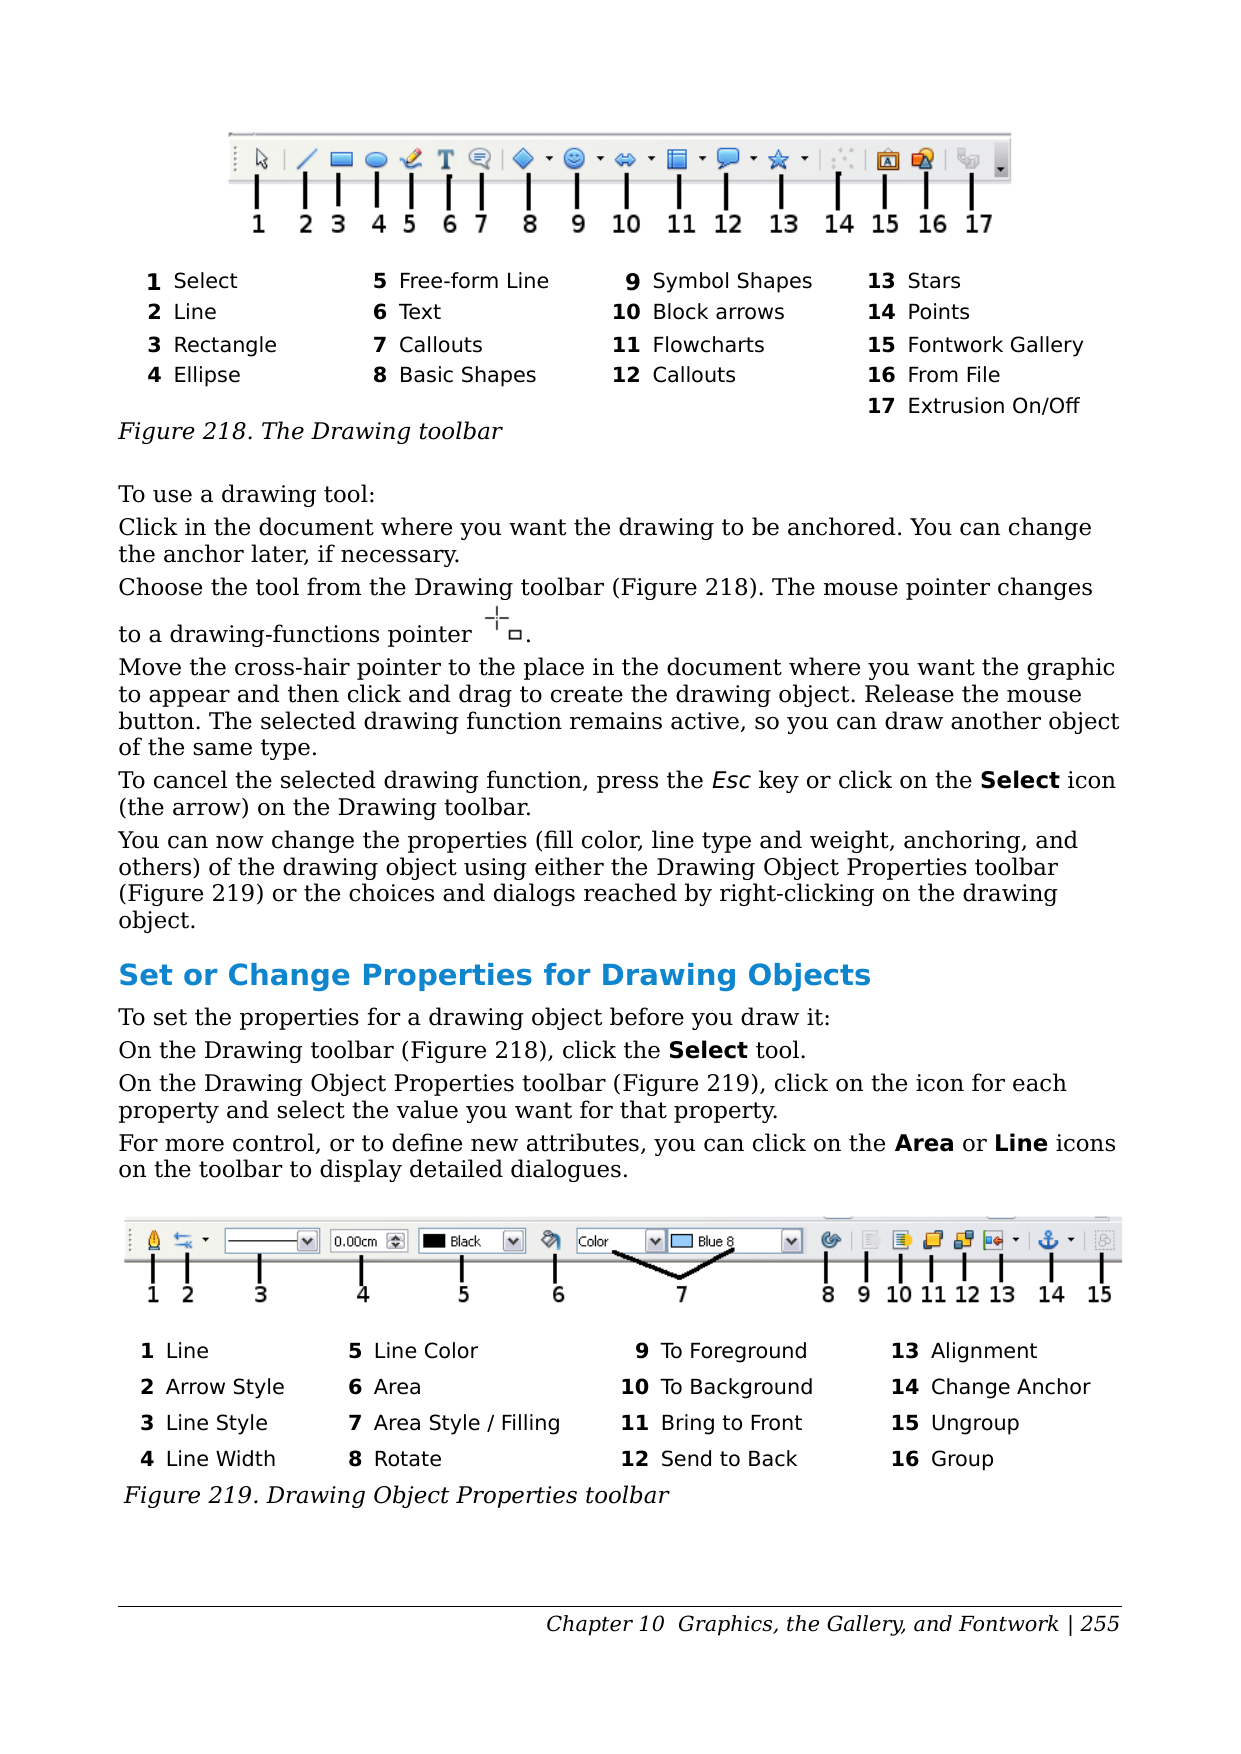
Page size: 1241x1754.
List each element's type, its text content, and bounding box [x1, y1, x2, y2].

table_cell 3 [118, 333, 161, 363]
table_cell Fontwork Gallery [896, 333, 1121, 363]
table_cell 8 [337, 363, 387, 394]
table_cell Line [161, 300, 337, 333]
table_cell Ellipse [161, 363, 337, 394]
table_cell 12 [585, 363, 641, 394]
table_cell Callouts [387, 333, 585, 363]
table_cell Symbol Shapes [641, 269, 854, 300]
table_cell 6 [333, 1370, 368, 1405]
table_cell Bring to Front [655, 1405, 871, 1441]
table_cell Area [368, 1370, 600, 1405]
table_cell Line [160, 1334, 333, 1369]
table_cell 11 [585, 333, 641, 363]
table_cell To Foreground [655, 1334, 871, 1369]
table_cell 10 [600, 1370, 655, 1405]
table_cell 9 [585, 269, 641, 300]
table_header [118, 118, 1121, 269]
text To cancel the selected drawing function, press the Esc key or click on the Select icon (the arrow) on the Drawing toolbar. [118, 767, 1122, 821]
table_cell 12 [600, 1441, 655, 1477]
table_cell 15 [871, 1405, 925, 1441]
table_cell [641, 394, 854, 418]
text You can now change the properties (fill color, line type and weight, anchoring, and others) of the drawing object using either the Drawing Object Properties toolbar (Figure 219) or the choices and dialogs reached by right-clicking on the drawing object. [118, 827, 1122, 934]
table_cell Stars [896, 269, 1121, 300]
table_cell Arrow Style [160, 1370, 333, 1405]
table_cell 5 [337, 269, 387, 300]
table_cell 11 [600, 1405, 655, 1441]
table_cell Line Style [160, 1405, 333, 1441]
text For more control, or to define new attributes, you can click on the Area or Line icons on the toolbar to display detailed dialogues. [118, 1130, 1122, 1183]
table_cell Free-form Line [387, 269, 585, 300]
table_cell Rectangle [161, 333, 337, 363]
text On the Drawing Object Properties toolbar (Figure 219), click on the icon for each property and select the value you want for that property. [118, 1070, 1122, 1124]
picture [123, 1214, 1123, 1316]
table_cell Extrusion On/Off [896, 394, 1121, 418]
table_cell 16 [854, 363, 896, 394]
table_cell 4 [118, 363, 161, 394]
table_cell Line Color [368, 1334, 600, 1369]
table_cell 14 [871, 1370, 925, 1405]
table_cell Area Style / Filling [368, 1405, 600, 1441]
table_cell Line Width [160, 1441, 333, 1477]
table_cell Group [925, 1441, 1122, 1477]
table_cell 13 [854, 269, 896, 300]
text On the Drawing toolbar (Figure 218), click the Select tool. [118, 1037, 1122, 1064]
table_cell 1 [118, 1334, 160, 1369]
picture [226, 130, 1014, 251]
table_cell 5 [333, 1334, 368, 1369]
table_header [118, 1196, 1122, 1334]
table_cell 13 [871, 1334, 925, 1369]
table_cell [161, 394, 337, 418]
text Click in the document where you want the drawing to be anchored. You can change the anchor later, if necessary. [118, 514, 1122, 568]
subtitle Set or Change Properties for Drawing Objects [118, 958, 1122, 992]
table_cell 2 [118, 300, 161, 333]
text Choose the tool from the Drawing toolbar (Figure 218). The mouse pointer changes to a drawing-functions pointer . [118, 574, 1122, 648]
table_cell Callouts [641, 363, 854, 394]
table_cell From File [896, 363, 1121, 394]
table_cell 6 [337, 300, 387, 333]
table_cell [585, 394, 641, 418]
table_cell Points [896, 300, 1121, 333]
table_cell 7 [337, 333, 387, 363]
table_cell 2 [118, 1370, 160, 1405]
table_cell 10 [585, 300, 641, 333]
table_cell 1 [118, 269, 161, 300]
table_cell Block arrows [641, 300, 854, 333]
table_cell Select [161, 269, 337, 300]
table_cell 7 [333, 1405, 368, 1441]
table_cell Figure 219. Drawing Object Properties toolbar [118, 1477, 1122, 1521]
picture [479, 600, 525, 643]
table_cell Flowcharts [641, 333, 854, 363]
table_cell Rotate [368, 1441, 600, 1477]
table_cell Ungroup [925, 1405, 1122, 1441]
table_cell 9 [600, 1334, 655, 1369]
table_cell 15 [854, 333, 896, 363]
table_cell Basic Shapes [387, 363, 585, 394]
table_cell Text [387, 300, 585, 333]
table_cell 4 [118, 1441, 160, 1477]
list To use a drawing tool: [118, 481, 1122, 508]
table_cell Change Anchor [925, 1370, 1122, 1405]
table_cell 17 [854, 394, 896, 418]
list To set the properties for a drawing object before you draw it: [118, 1004, 1122, 1031]
table_cell To Background [655, 1370, 871, 1405]
table_cell [387, 394, 585, 418]
table_cell [118, 394, 161, 418]
table_cell 14 [854, 300, 896, 333]
table_cell Figure 218. The Drawing toolbar [118, 418, 1121, 451]
table_cell [337, 394, 387, 418]
table_cell Send to Back [655, 1441, 871, 1477]
text Move the cross-hair pointer to the place in the document where you want the graphic to appear and then click and drag to create the drawing object. Release the mouse button. The selected drawing function remains active, so you can draw another object of the same type. [118, 654, 1122, 761]
table_cell 3 [118, 1405, 160, 1441]
table_cell 8 [333, 1441, 368, 1477]
table_cell 16 [871, 1441, 925, 1477]
table_cell Alignment [925, 1334, 1122, 1369]
